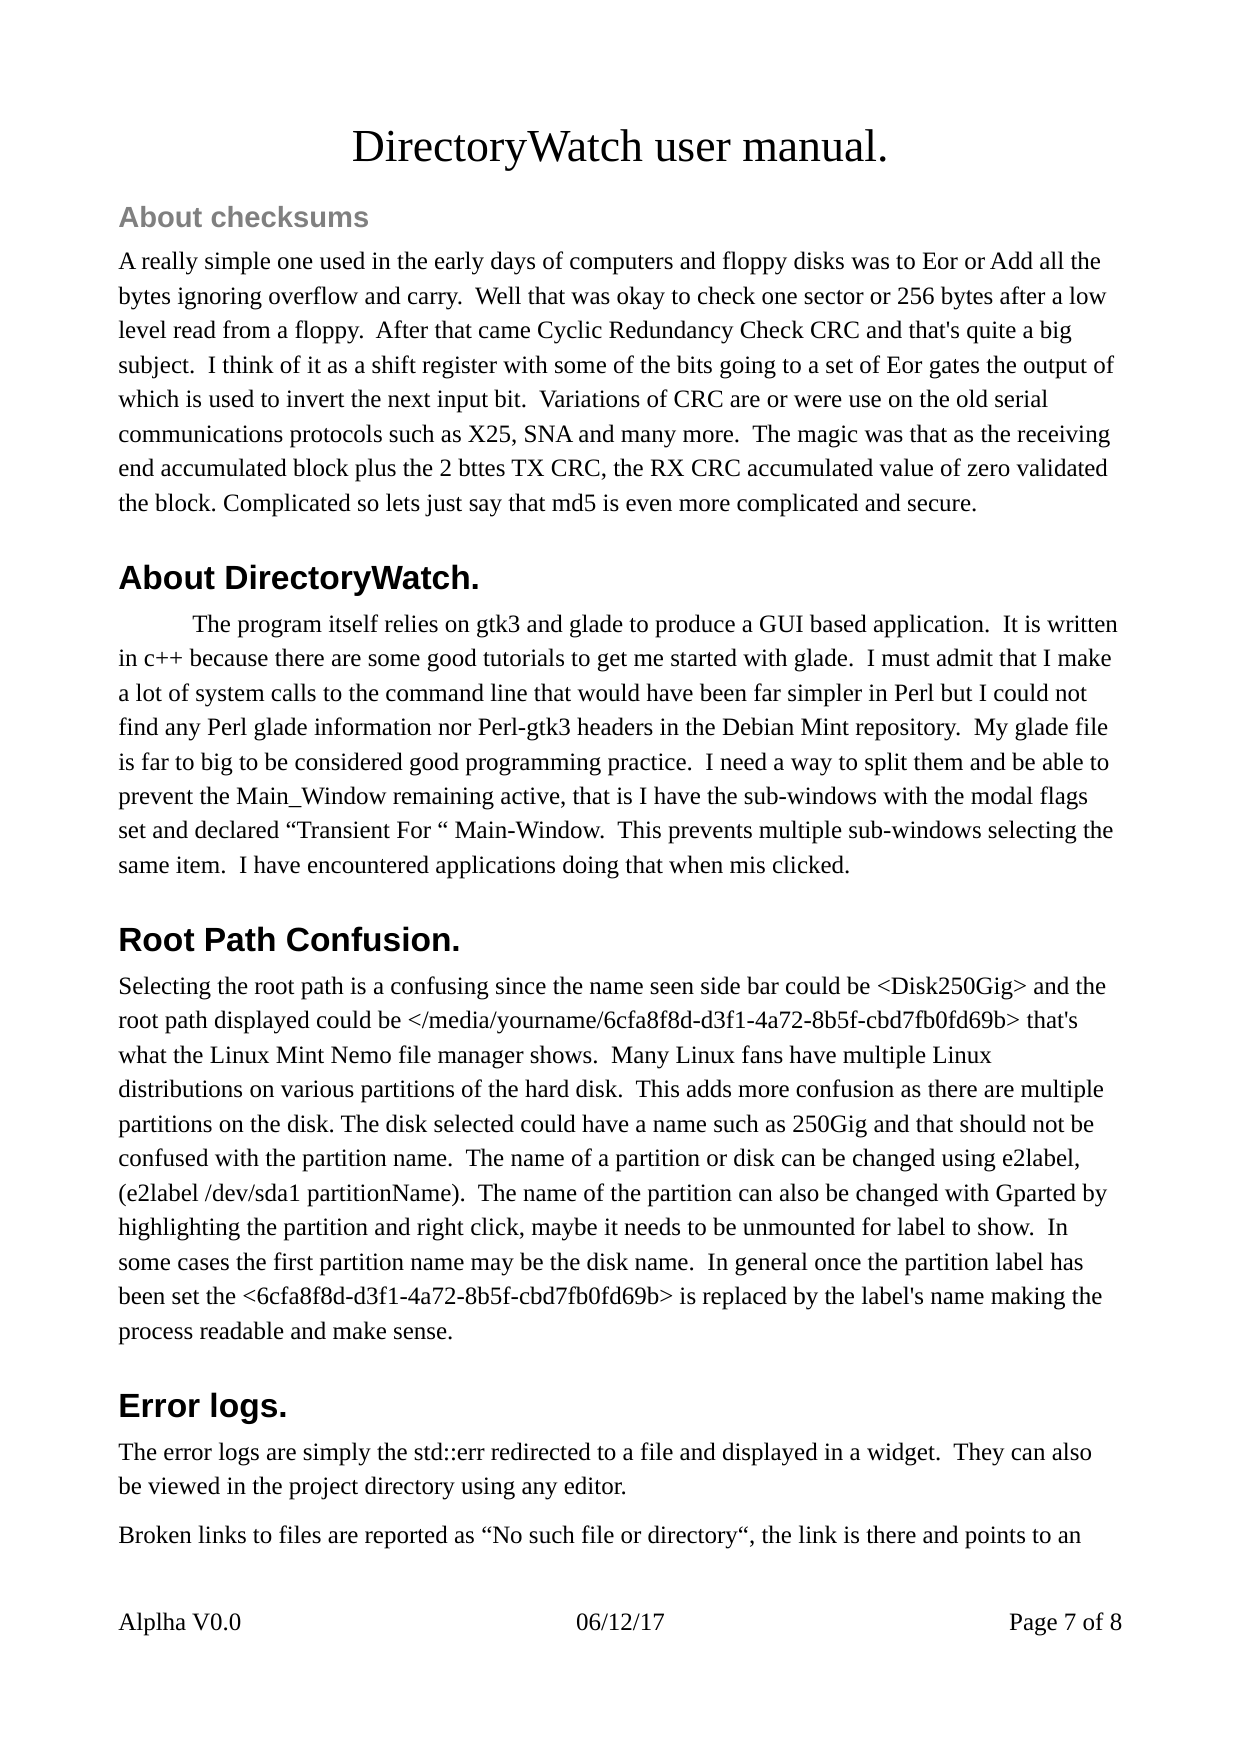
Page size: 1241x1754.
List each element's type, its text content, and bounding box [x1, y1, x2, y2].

text Selecting the root path is a confusing since the name seen side bar could be <Disk250Gig> and the root path displayed could be </media/yourname/6cfa8f8d-d3f1-4a72-8b5f-cbd7fb0fd69b> that's what the Linux Mint Nemo file manager shows. Many Linux fans have multiple Linux distributions on various partitions of the hard disk. This adds more confusion as there are multiple partitions on the disk. The disk selected could have a name such as 250Gig and that should not be confused with the partition name. The name of a partition or disk can be changed using e2label, (e2label /dev/sda1 partitionName). The name of the partition can also be changed with Gparted by highlighting the partition and right click, maybe it needs to be unmounted for label to show. In some cases the first partition name may be the disk name. In general once the partition label has been set the <6cfa8f8d-d3f1-4a72-8b5f-cbd7fb0fd69b> is replaced by the label's name making the process readable and make sense. [118, 971, 1122, 1345]
subtitle About DirectoryWatch. [118, 558, 1122, 596]
subtitle Root Path Confusion. [118, 920, 1122, 959]
text The error logs are simply the std::err redirected to a file and displayed in a widget. They can also be viewed in the project directory using any editor. [118, 1437, 1122, 1500]
subtitle Error logs. [118, 1386, 1122, 1424]
subtitle About checksums [118, 200, 1122, 234]
text A really simple one used in the early days of computers and floppy disks was to Eor or Add all the bytes ignoring overflow and carry. Well that was okay to check one sector or 256 bytes after a low level read from a floppy. After that came Cyclic Redundancy Check CRC and that's quite a big subject. I think of it as a shift register with some of the bits going to a set of Eor gates the output of which is used to invert the next input bit. Variations of CRC are or were use on the old serial communications protocols such as X25, SNA and many more. The magic was that as the receiving end accumulated block plus the 2 bttes TX CRC, the RX CRC accumulated value of zero validated the block. Complicated so lets just say that md5 is even more complicated and secure. [118, 246, 1122, 516]
text Broken links to files are reported as “No such file or directory“, the link is there and points to an [118, 1521, 1122, 1549]
text The program itself relies on gtk3 and glade to produce a GUI based application. It is written in c++ because there are some good tutorials to get me started with glade. I must admit that I make a lot of system calls to the command line that would have been far simpler in Perl but I could not find any Perl glade information nor Perl-gtk3 headers in the Debian Mint repository. My glade file is far to big to be considered good programming practice. I need a way to split them and be able to prevent the Main_Window remaining active, that is I have the sub-windows with the modal flags set and declared “Transient For “ Main-Window. This prevents multiple sub-windows selecting the same item. I have encountered applications doing that when mis clicked. [118, 609, 1122, 879]
